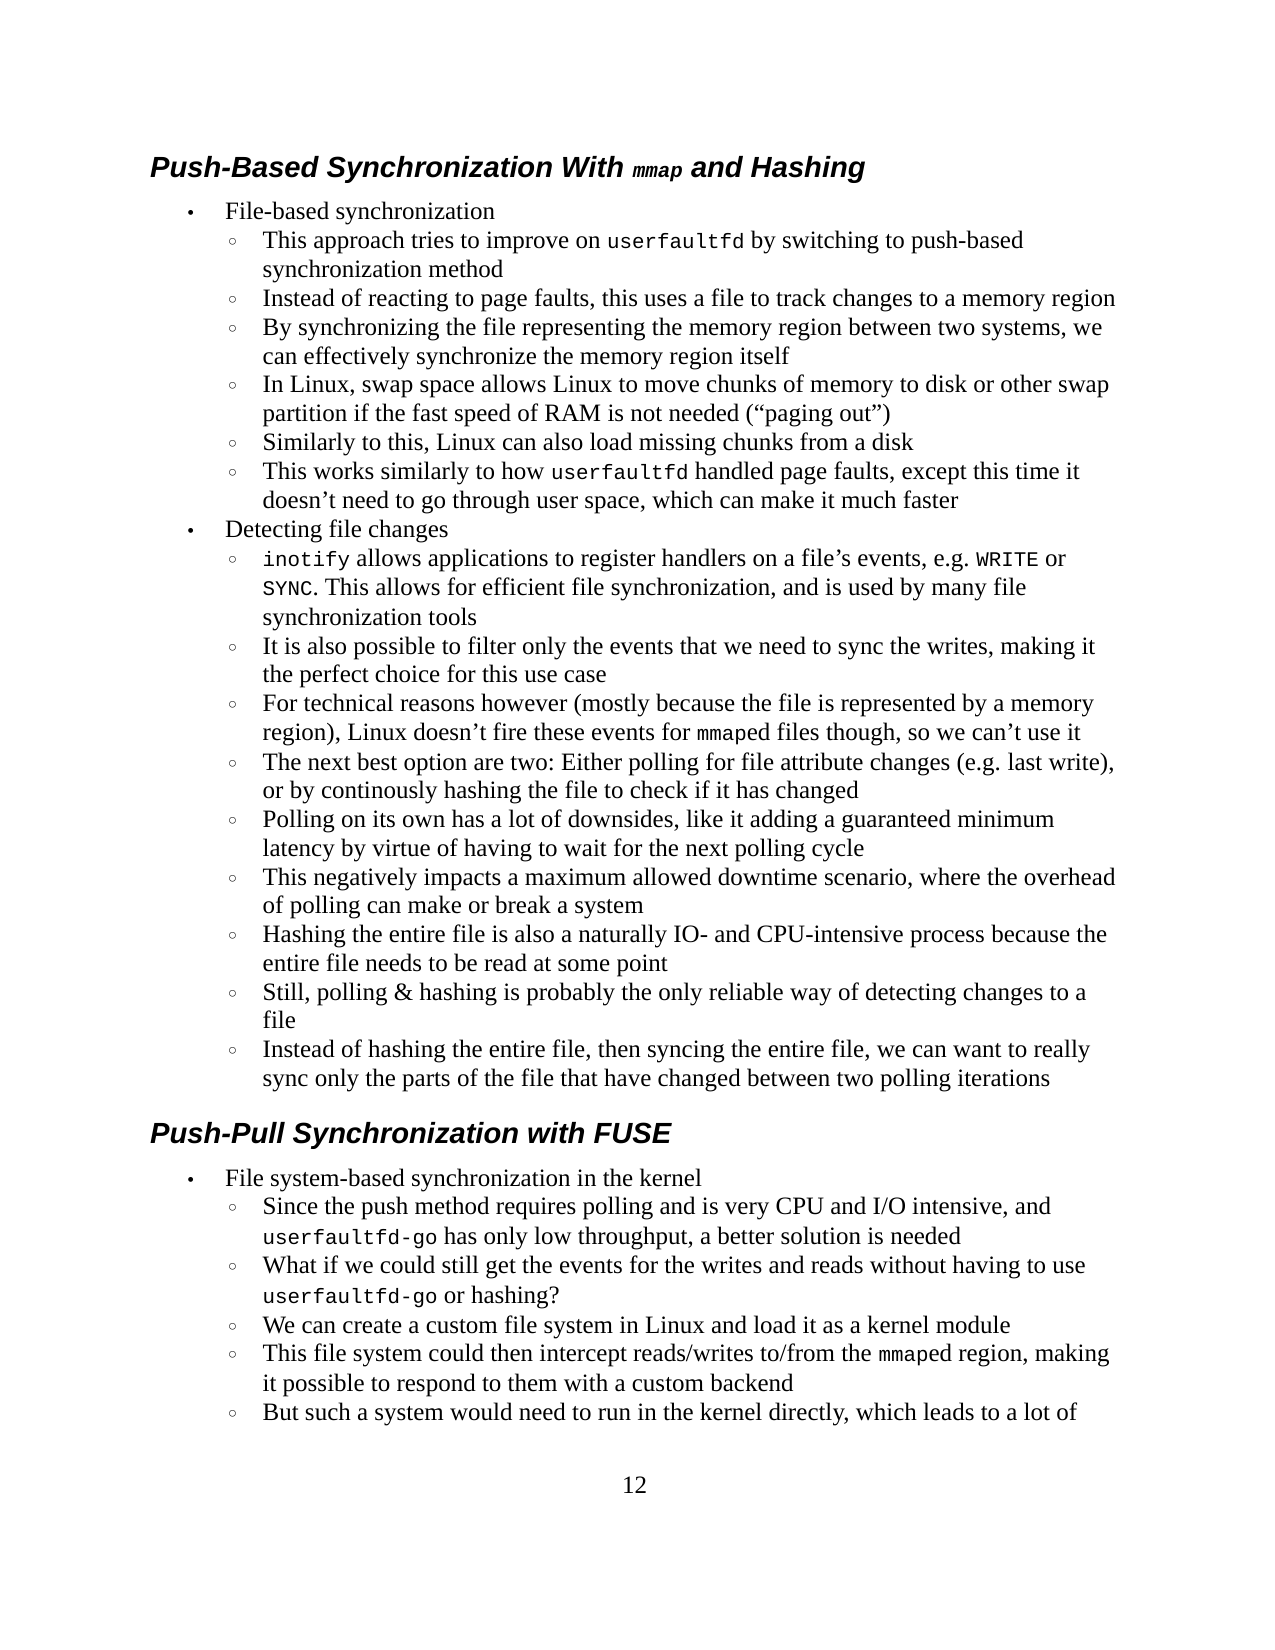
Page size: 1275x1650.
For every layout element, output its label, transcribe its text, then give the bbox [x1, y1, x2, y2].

subtitle Push-Pull Synchronization with FUSE [150, 1117, 1125, 1150]
subtitle Push-Based Synchronization With mmap and Hashing [150, 150, 1125, 184]
list File system-based synchronization in the kernel [187, 1163, 1125, 1191]
list By synchronizing the file representing the memory region between two systems, we can effectively synchronize the memory region itself [225, 312, 1125, 369]
list Detecting file changes [187, 514, 1125, 543]
list In Linux, swap space allows Linux to move chunks of memory to disk or other swap partition if the fast speed of RAM is not needed (“paging out”) [225, 369, 1125, 427]
list Polling on its own has a lot of downsides, like it adding a guaranteed minimum latency by virtue of having to wait for the next polling cycle [225, 804, 1125, 862]
list For technical reasons however (mostly because the file is represented by a memory region), Linux doesn’t fire these events for mmaped files though, so we can’t use it [225, 688, 1125, 747]
list This file system could then intercept reads/writes to/from the mmaped region, making it possible to respond to them with a custom backend [225, 1338, 1125, 1397]
list We can create a custom file system in Linux and load it as a kernel module [225, 1310, 1125, 1338]
list It is also possible to filter only the events that we need to sync the writes, making it the perfect choice for this use case [225, 631, 1125, 688]
list File-based synchronization [187, 196, 1125, 225]
list But such a system would need to run in the kernel directly, which leads to a lot of [225, 1397, 1125, 1426]
list The next best option are two: Either polling for file attribute changes (e.g. last write), or by continously hashing the file to check if it has changed [225, 747, 1125, 804]
list Similarly to this, Linux can also load missing chunks from a disk [225, 427, 1125, 456]
list Still, polling & hashing is probably the only reliable way of detecting changes to a file [225, 977, 1125, 1034]
list inotify allows applications to register handlers on a file’s events, e.g. WRITE or SYNC. This allows for efficient file synchronization, and is used by many file synchronization tools [225, 543, 1125, 631]
list This negatively impacts a maximum allowed downtime scenario, where the overhead of polling can make or break a system [225, 862, 1125, 919]
list Instead of reacting to page faults, this uses a file to track changes to a memory region [225, 283, 1125, 312]
list This works similarly to how userfaultfd handled page faults, except this time it doesn’t need to go through user space, which can make it much faster [225, 456, 1125, 514]
list Instead of hashing the entire file, then syncing the entire file, we can want to really sync only the parts of the file that have changed between two polling iterations [225, 1034, 1125, 1092]
list What if we could still get the events for the writes and reads without having to use userfaultfd-go or hashing? [225, 1251, 1125, 1310]
list Since the push method requires polling and is very CPU and I/O intensive, and userfaultfd-go has only low throughput, a better solution is needed [225, 1191, 1125, 1251]
list Hashing the entire file is also a naturally IO- and CPU-intensive process because the entire file needs to be read at some point [225, 919, 1125, 977]
list This approach tries to improve on userfaultfd by switching to push-based synchronization method [225, 225, 1125, 283]
